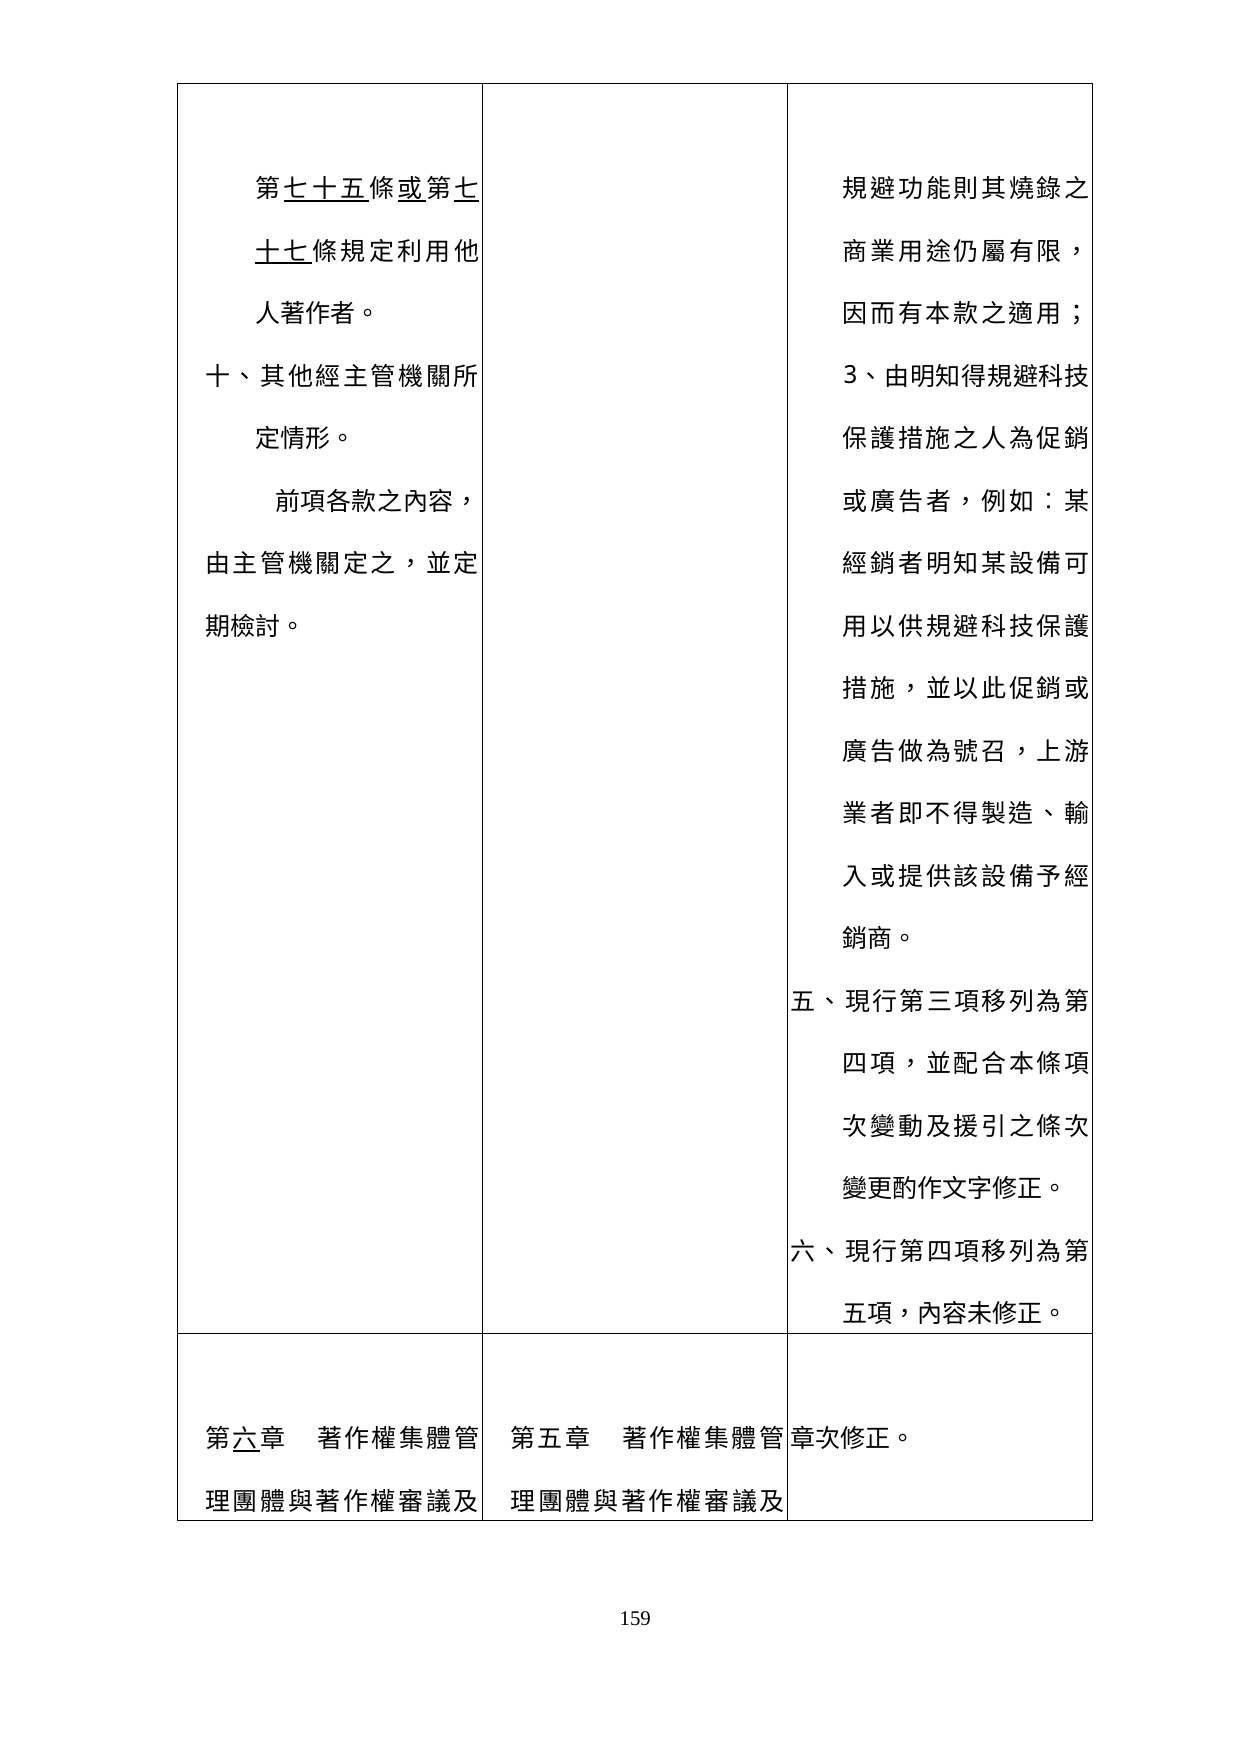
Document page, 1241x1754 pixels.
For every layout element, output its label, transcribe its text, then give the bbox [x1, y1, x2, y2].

table_cell 第七十五條或第七十七條規定利用他人著作者。 十、其他經主管機關所定情形。 前項各款之內容，由主管機關定之，並定期檢討。 [178, 84, 482, 1333]
table_cell [483, 84, 787, 1333]
table_cell 規避功能則其燒錄之商業用途仍屬有限，因而有本款之適用；3、由明知得規避科技保護措施之人為促銷或廣告者，例如︰某經銷者明知某設備可用以供規避科技保護措施，並以此促銷或廣告做為號召，上游業者即不得製造、輸入或提供該設備予經銷商。 五、現行第三項移列為第四項，並配合本條項次變動及援引之條次變更酌作文字修正。 六、現行第四項移列為第五項，內容未修正。 [788, 84, 1092, 1333]
table_cell 第六章 著作權集體管理團體與著作權審議及 [178, 1334, 482, 1520]
table_cell 章次修正。 [788, 1334, 1092, 1520]
table_cell 第五章 著作權集體管理團體與著作權審議及 [483, 1334, 787, 1520]
